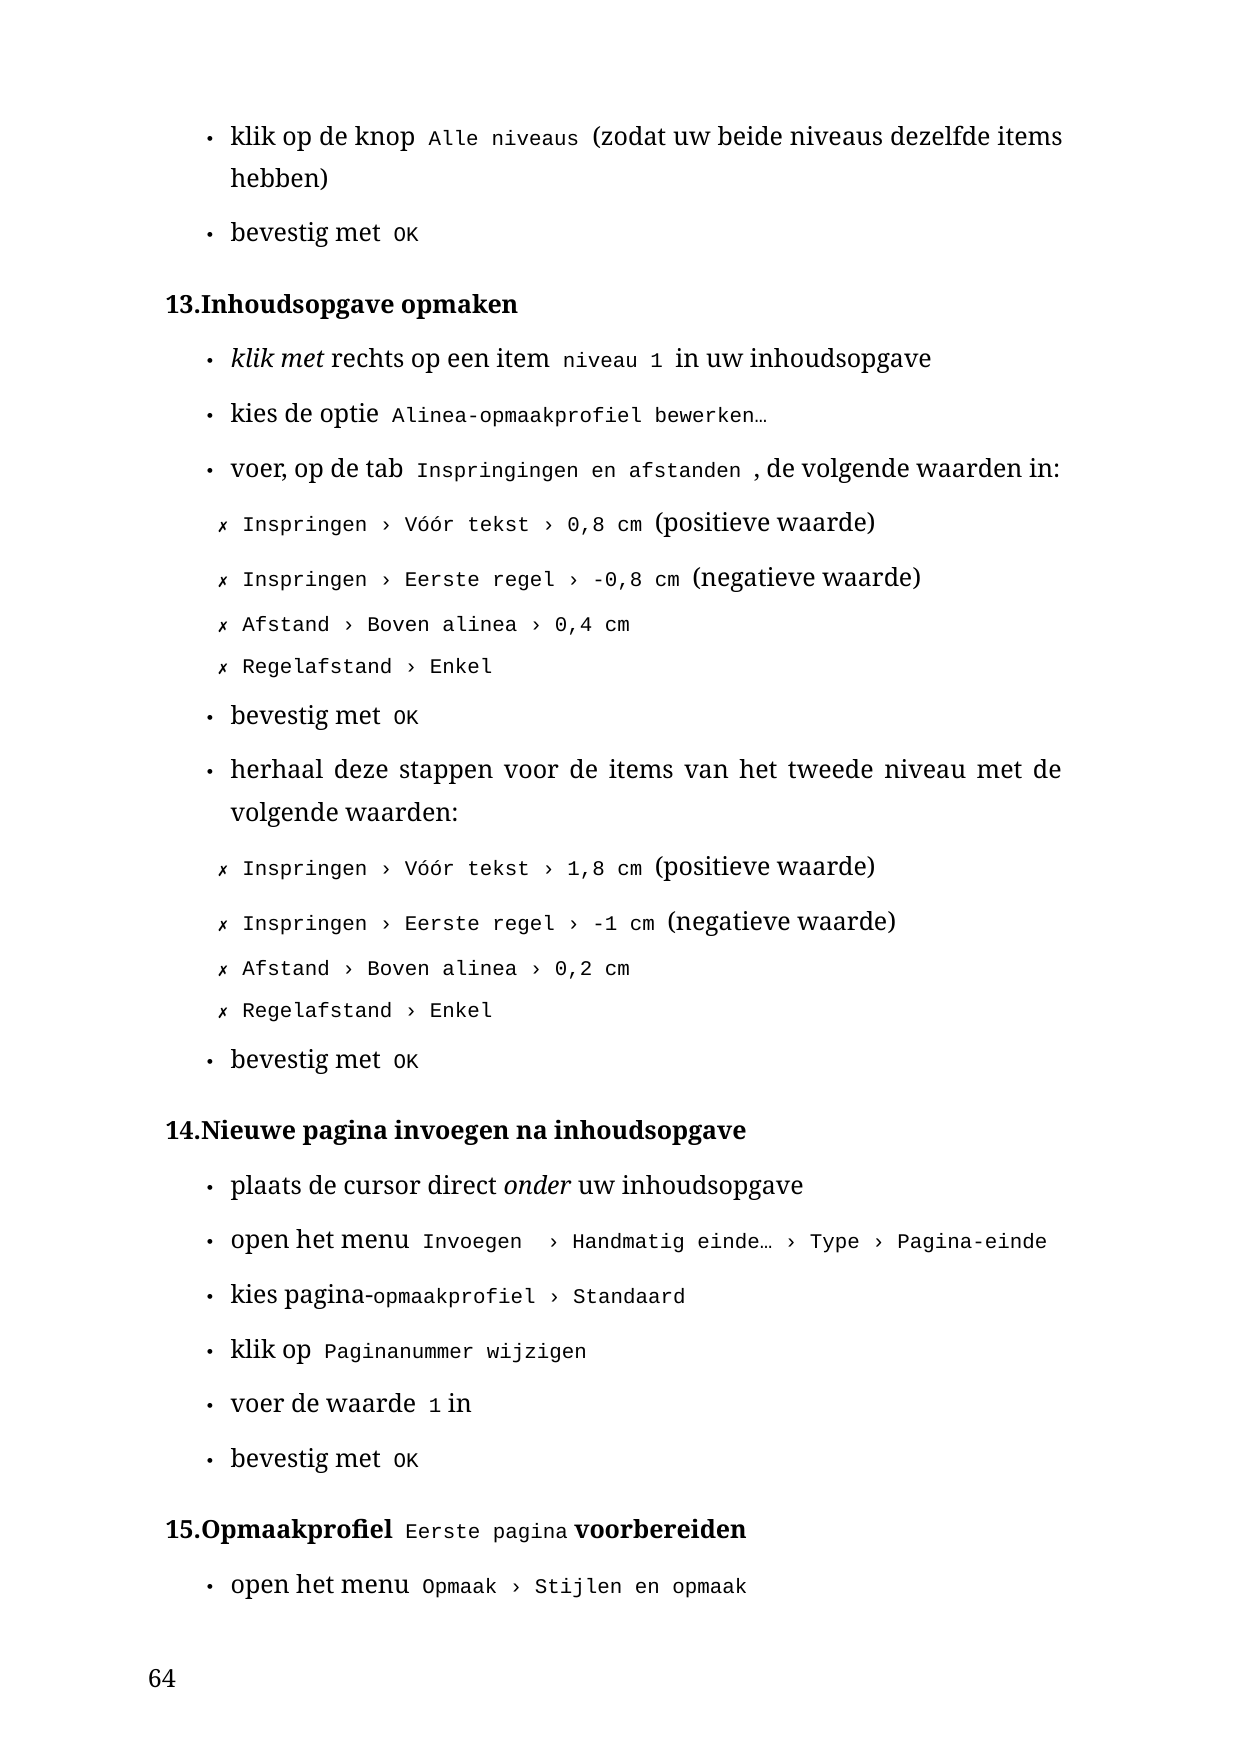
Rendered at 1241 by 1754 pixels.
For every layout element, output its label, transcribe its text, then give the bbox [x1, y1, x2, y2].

list kies de optie Alinea-opmaakprofiel bewerken… [207, 396, 1063, 430]
list kies pagina-opmaakprofiel › Standaard [207, 1277, 1063, 1311]
list plaats de cursor direct onder uw inhoudsopgave [207, 1167, 1063, 1202]
list open het menu Invoegen › Handmatig einde… › Type › Pagina-einde [207, 1222, 1063, 1256]
list Inspringen › Vóór tekst › 0,8 cm (positieve waarde) [218, 505, 1063, 539]
list Inspringen › Eerste regel › -0,8 cm (negatieve waarde) [218, 559, 1063, 593]
list klik op Paginanummer wijzigen [207, 1331, 1063, 1365]
list Regelafstand › Enkel [218, 656, 1063, 679]
list klik met rechts op een item niveau 1 in uw inhoudsopgave [207, 341, 1063, 375]
list Opmaakprofiel Eerste pagina voorbereiden [165, 1512, 1063, 1546]
list bevestig met OK [207, 215, 1063, 249]
list Afstand › Boven alinea › 0,2 cm [218, 958, 1063, 982]
list Inspringen › Eerste regel › -1 cm (negatieve waarde) [218, 903, 1063, 937]
list bevestig met OK [207, 697, 1063, 731]
list voer, op de tab Inspringingen en afstanden , de volgende waarden in: [207, 450, 1063, 484]
list bevestig met OK [207, 1440, 1063, 1474]
list Inspringen › Vóór tekst › 1,8 cm (positieve waarde) [218, 849, 1063, 883]
list Nieuwe pagina invoegen na inhoudsopgave [165, 1113, 1063, 1147]
list open het menu Opmaak › Stijlen en opmaak [207, 1567, 1063, 1601]
list Regelafstand › Enkel [218, 999, 1063, 1023]
list Inhoudsopgave opmaken [165, 287, 1063, 321]
list bevestig met OK [207, 1041, 1063, 1075]
list Afstand › Boven alinea › 0,4 cm [218, 614, 1063, 638]
list klik op de knop Alle niveaus (zodat uw beide niveaus dezelfde items hebben) [207, 118, 1063, 194]
list voer de waarde 1 in [207, 1386, 1063, 1420]
list herhaal deze stappen voor de items van het tweede niveau met de volgende waarden: [207, 752, 1063, 828]
